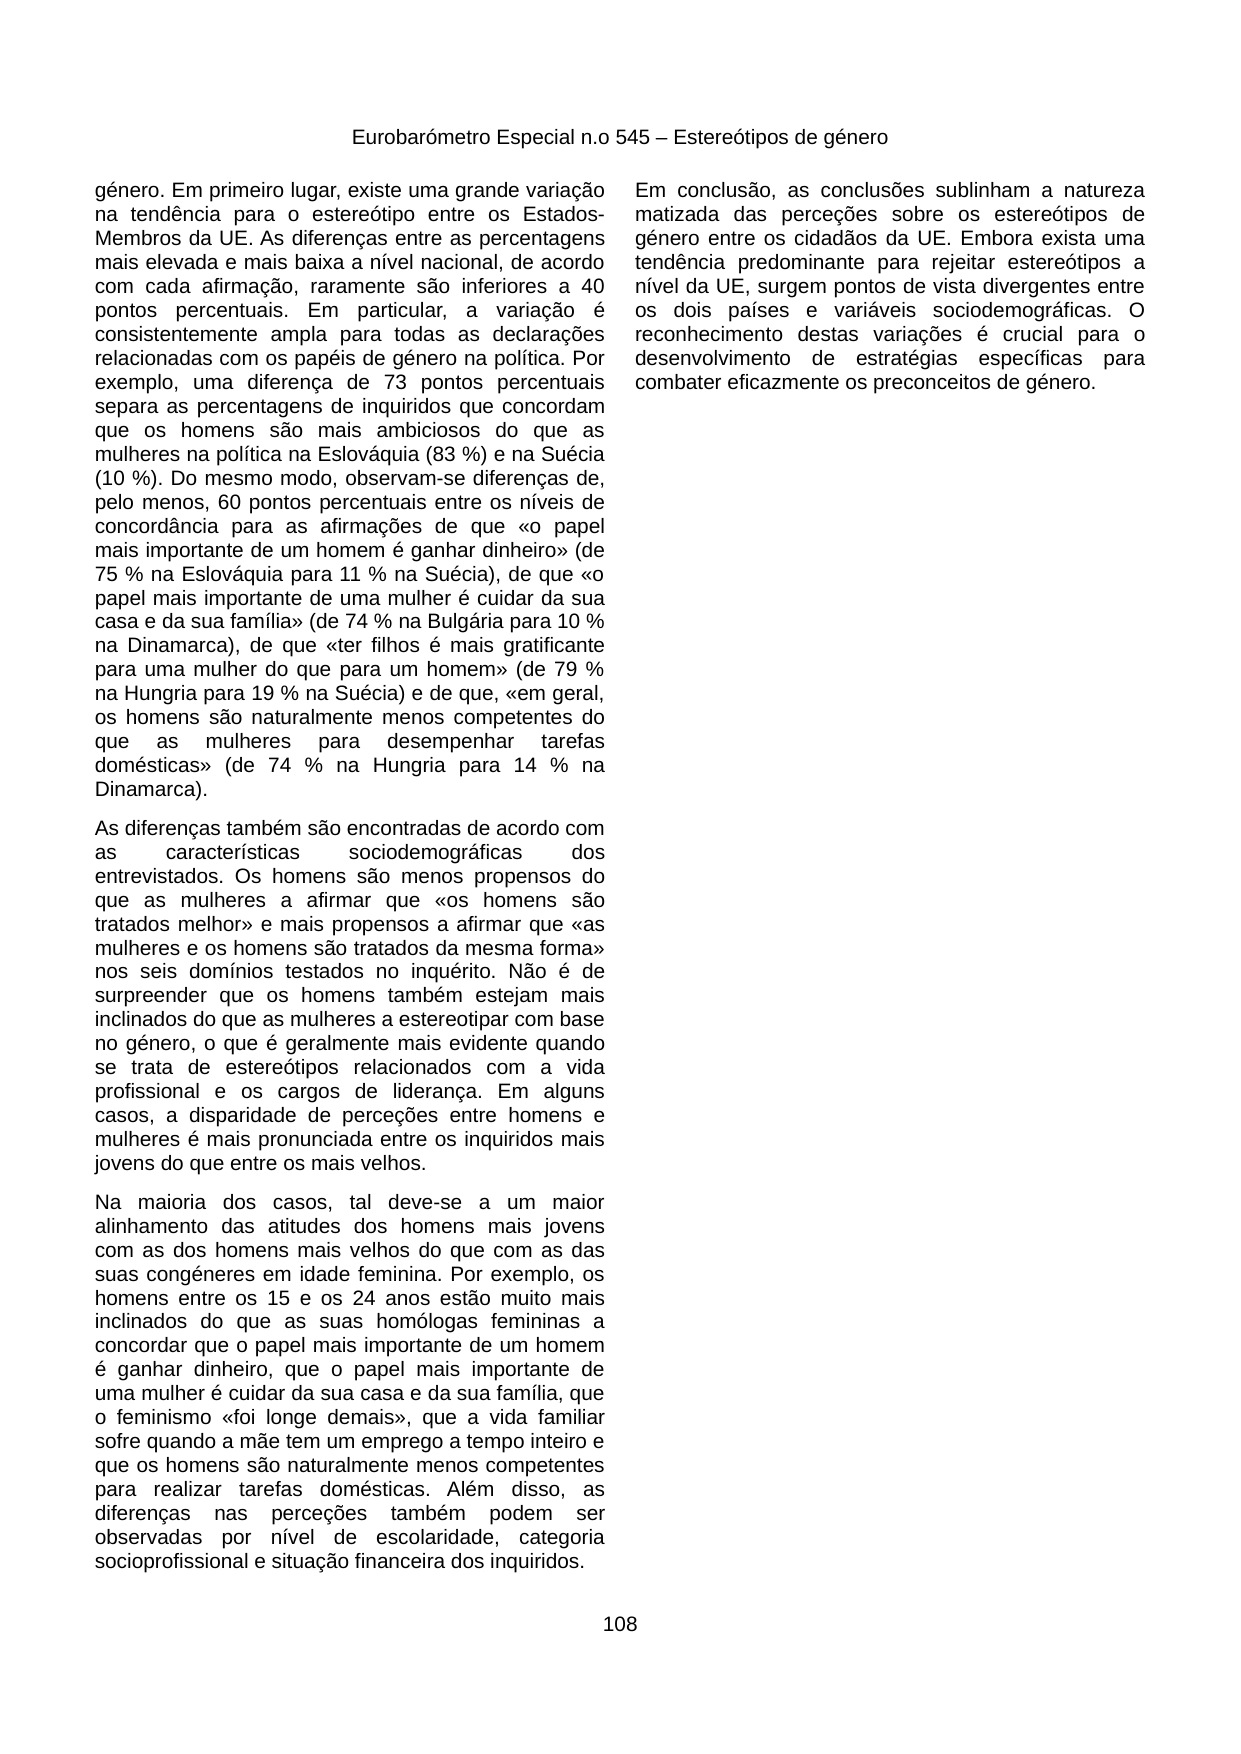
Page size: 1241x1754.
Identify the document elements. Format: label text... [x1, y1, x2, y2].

text Na maioria dos casos, tal deve-se a um maior alinhamento das atitudes dos homens mais jovens com as dos homens mais velhos do que com as das suas congéneres em idade feminina. Por exemplo, os homens entre os 15 e os 24 anos estão muito mais inclinados do que as suas homólogas femininas a concordar que o papel mais importante de um homem é ganhar dinheiro, que o papel mais importante de uma mulher é cuidar da sua casa e da sua família, que o feminismo «foi longe demais», que a vida familiar sofre quando a mãe tem um emprego a tempo inteiro e que os homens são naturalmente menos competentes para realizar tarefas domésticas. Além disso, as diferenças nas perceções também podem ser observadas por nível de escolaridade, categoria socioprofissional e situação financeira dos inquiridos. [94, 1189, 605, 1573]
text género. Em primeiro lugar, existe uma grande variação na tendência para o estereótipo entre os Estados-Membros da UE. As diferenças entre as percentagens mais elevada e mais baixa a nível nacional, de acordo com cada afirmação, raramente são inferiores a 40 pontos percentuais. Em particular, a variação é consistentemente ampla para todas as declarações relacionadas com os papéis de género na política. Por exemplo, uma diferença de 73 pontos percentuais separa as percentagens de inquiridos que concordam que os homens são mais ambiciosos do que as mulheres na política na Eslováquia (83 %) e na Suécia (10 %). Do mesmo modo, observam-se diferenças de, pelo menos, 60 pontos percentuais entre os níveis de concordância para as afirmações de que «o papel mais importante de um homem é ganhar dinheiro» (de 75 % na Eslováquia para 11 % na Suécia), de que «o papel mais importante de uma mulher é cuidar da sua casa e da sua família» (de 74 % na Bulgária para 10 % na Dinamarca), de que «ter filhos é mais gratificante para uma mulher do que para um homem» (de 79 % na Hungria para 19 % na Suécia) e de que, «em geral, os homens são naturalmente menos competentes do que as mulheres para desempenhar tarefas domésticas» (de 74 % na Hungria para 14 % na Dinamarca). [94, 178, 605, 801]
text As diferenças também são encontradas de acordo com as características sociodemográficas dos entrevistados. Os homens são menos propensos do que as mulheres a afirmar que «os homens são tratados melhor» e mais propensos a afirmar que «as mulheres e os homens são tratados da mesma forma» nos seis domínios testados no inquérito. Não é de surpreender que os homens também estejam mais inclinados do que as mulheres a estereotipar com base no género, o que é geralmente mais evidente quando se trata de estereótipos relacionados com a vida profissional e os cargos de liderança. Em alguns casos, a disparidade de perceções entre homens e mulheres é mais pronunciada entre os inquiridos mais jovens do que entre os mais velhos. [94, 816, 605, 1175]
text Em conclusão, as conclusões sublinham a natureza matizada das perceções sobre os estereótipos de género entre os cidadãos da UE. Embora exista uma tendência predominante para rejeitar estereótipos a nível da UE, surgem pontos de vista divergentes entre os dois países e variáveis sociodemográficas. O reconhecimento destas variações é crucial para o desenvolvimento de estratégias específicas para combater eficazmente os preconceitos de género. [635, 178, 1146, 394]
